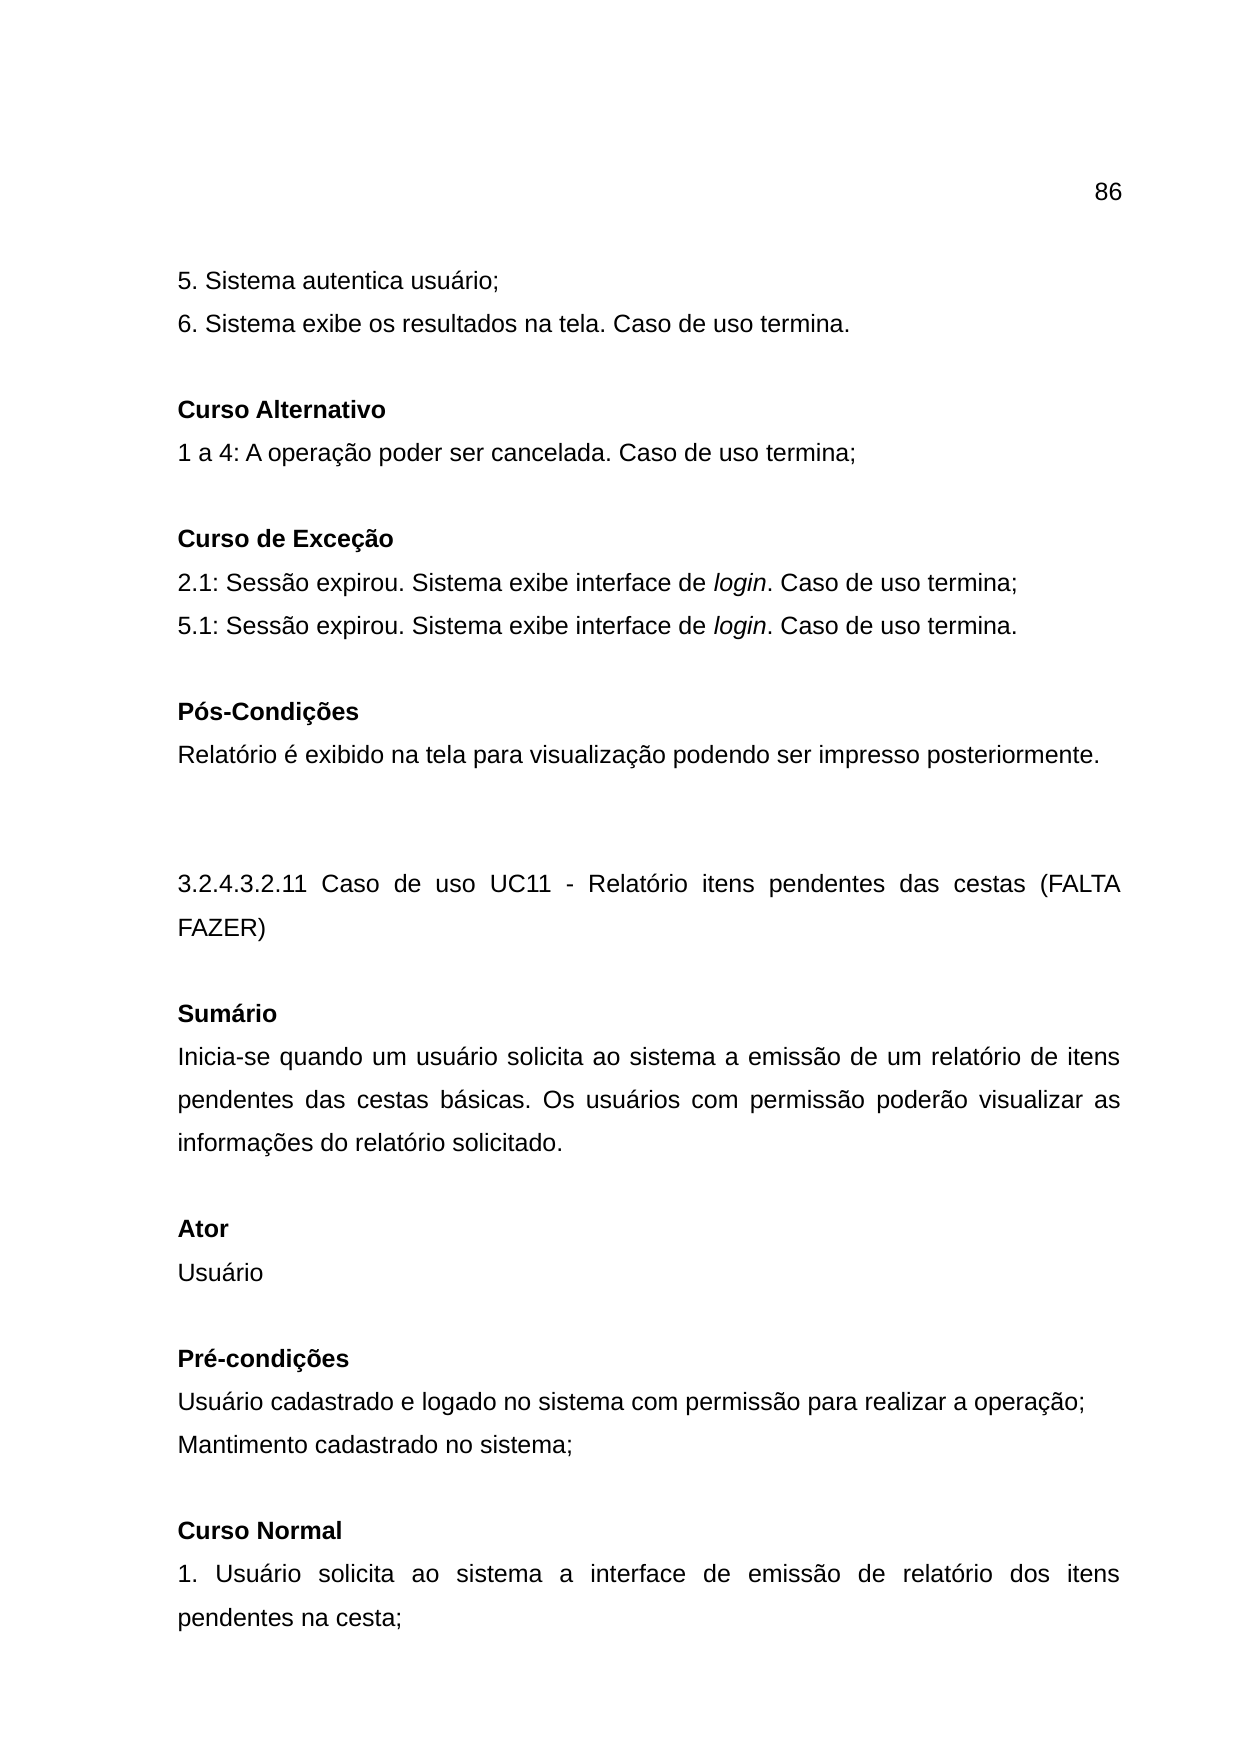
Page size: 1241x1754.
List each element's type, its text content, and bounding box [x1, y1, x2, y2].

text Curso de Exceção [177, 524, 1122, 553]
text Ator [177, 1214, 1122, 1243]
text 5. Sistema autentica usuário; [177, 266, 1122, 294]
text Usuário cadastrado e logado no sistema com permissão para realizar a operação; [177, 1387, 1122, 1416]
text Mantimento cadastrado no sistema; [177, 1430, 1122, 1459]
text 6. Sistema exibe os resultados na tela. Caso de uso termina. [177, 309, 1122, 338]
text Sumário [177, 999, 1122, 1028]
text 5.1: Sessão expirou. Sistema exibe interface de login. Caso de uso termina. [177, 611, 1122, 639]
text 2.1: Sessão expirou. Sistema exibe interface de login. Caso de uso termina; [177, 568, 1122, 596]
text Pré-condições [177, 1344, 1122, 1373]
text 3.2.4.3.2.11 Caso de uso UC11 - Relatório itens pendentes das cestas (FALTA FAZER) [177, 869, 1122, 941]
text Pós-Condições [177, 697, 1122, 726]
text Curso Alternativo [177, 395, 1122, 424]
text 1. Usuário solicita ao sistema a interface de emissão de relatório dos itens pendentes na cesta; [177, 1559, 1122, 1631]
text Usuário [177, 1258, 1122, 1286]
text Relatório é exibido na tela para visualização podendo ser impresso posteriormente. [177, 740, 1122, 769]
text Inicia-se quando um usuário solicita ao sistema a emissão de um relatório de itens pendentes das cestas básicas. Os usuários com permissão poderão visualizar as informações do relatório solicitado. [177, 1042, 1122, 1157]
text 1 a 4: A operação poder ser cancelada. Caso de uso termina; [177, 438, 1122, 467]
text Curso Normal [177, 1516, 1122, 1545]
